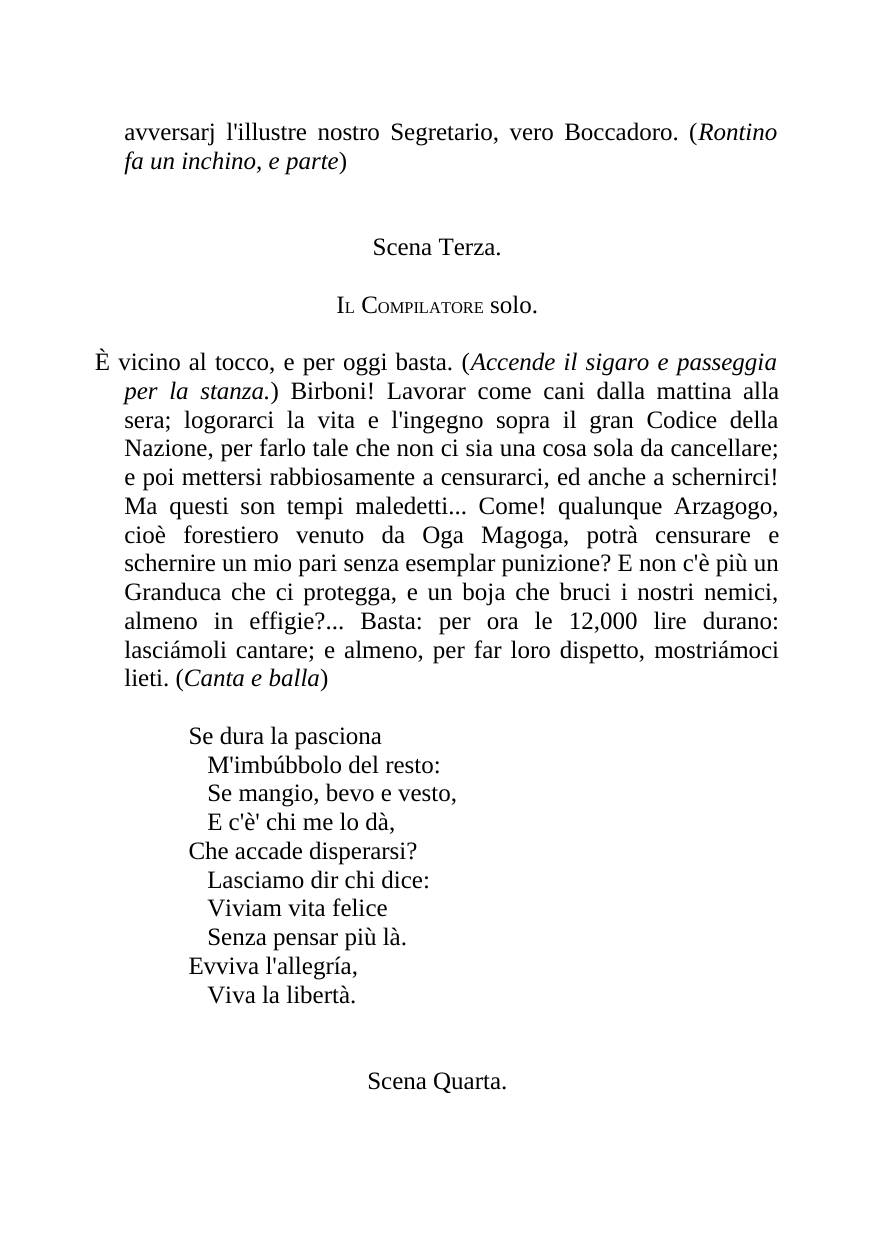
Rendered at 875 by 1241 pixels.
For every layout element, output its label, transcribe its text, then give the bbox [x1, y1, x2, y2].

text Se mangio, bevo e vesto, [207, 778, 779, 807]
text Viva la libertà. [207, 980, 779, 1008]
text avversarj l'illustre nostro Segretario, vero Boccadoro. (Rontino fa un inchino, e parte) [94, 117, 779, 175]
text Evviva l'allegría, [188, 951, 779, 980]
text È vicino al tocco, e per oggi basta. (Accende il sigaro e passeggia per la stanza.) Birboni! Lavorar come cani dalla mattina alla sera; logorarci la vita e l'ingegno sopra il gran Codice della Nazione, per farlo tale che non ci sia una cosa sola da cancellare; e poi mettersi rabbiosamente a censurarci, ed anche a schernirci! Ma questi son tempi maledetti... Come! qualunque Arzagogo, cioè forestiero venuto da Oga Magoga, potrà censurare e schernire un mio pari senza esemplar punizione? E non c'è più un Granduca che ci protegga, e un boja che bruci i nostri nemici, almeno in effigie?... Basta: per ora le 12,000 lire durano: lasciámoli cantare; e almeno, per far loro dispetto, mostriámoci lieti. (Canta e balla) [94, 347, 779, 692]
text Che accade disperarsi? [188, 836, 779, 865]
text Viviam vita felice [207, 893, 779, 922]
text E c'è' chi me lo dà, [207, 807, 779, 836]
text Scena Quarta. [94, 1066, 779, 1095]
text M'imbúbbolo del resto: [207, 750, 779, 778]
text Scena Terza. [94, 232, 779, 261]
text Se dura la pasciona [188, 721, 779, 750]
text Lasciamo dir chi dice: [207, 865, 779, 893]
text Il Compilatore solo. [94, 290, 779, 318]
text Senza pensar più là. [207, 922, 779, 951]
